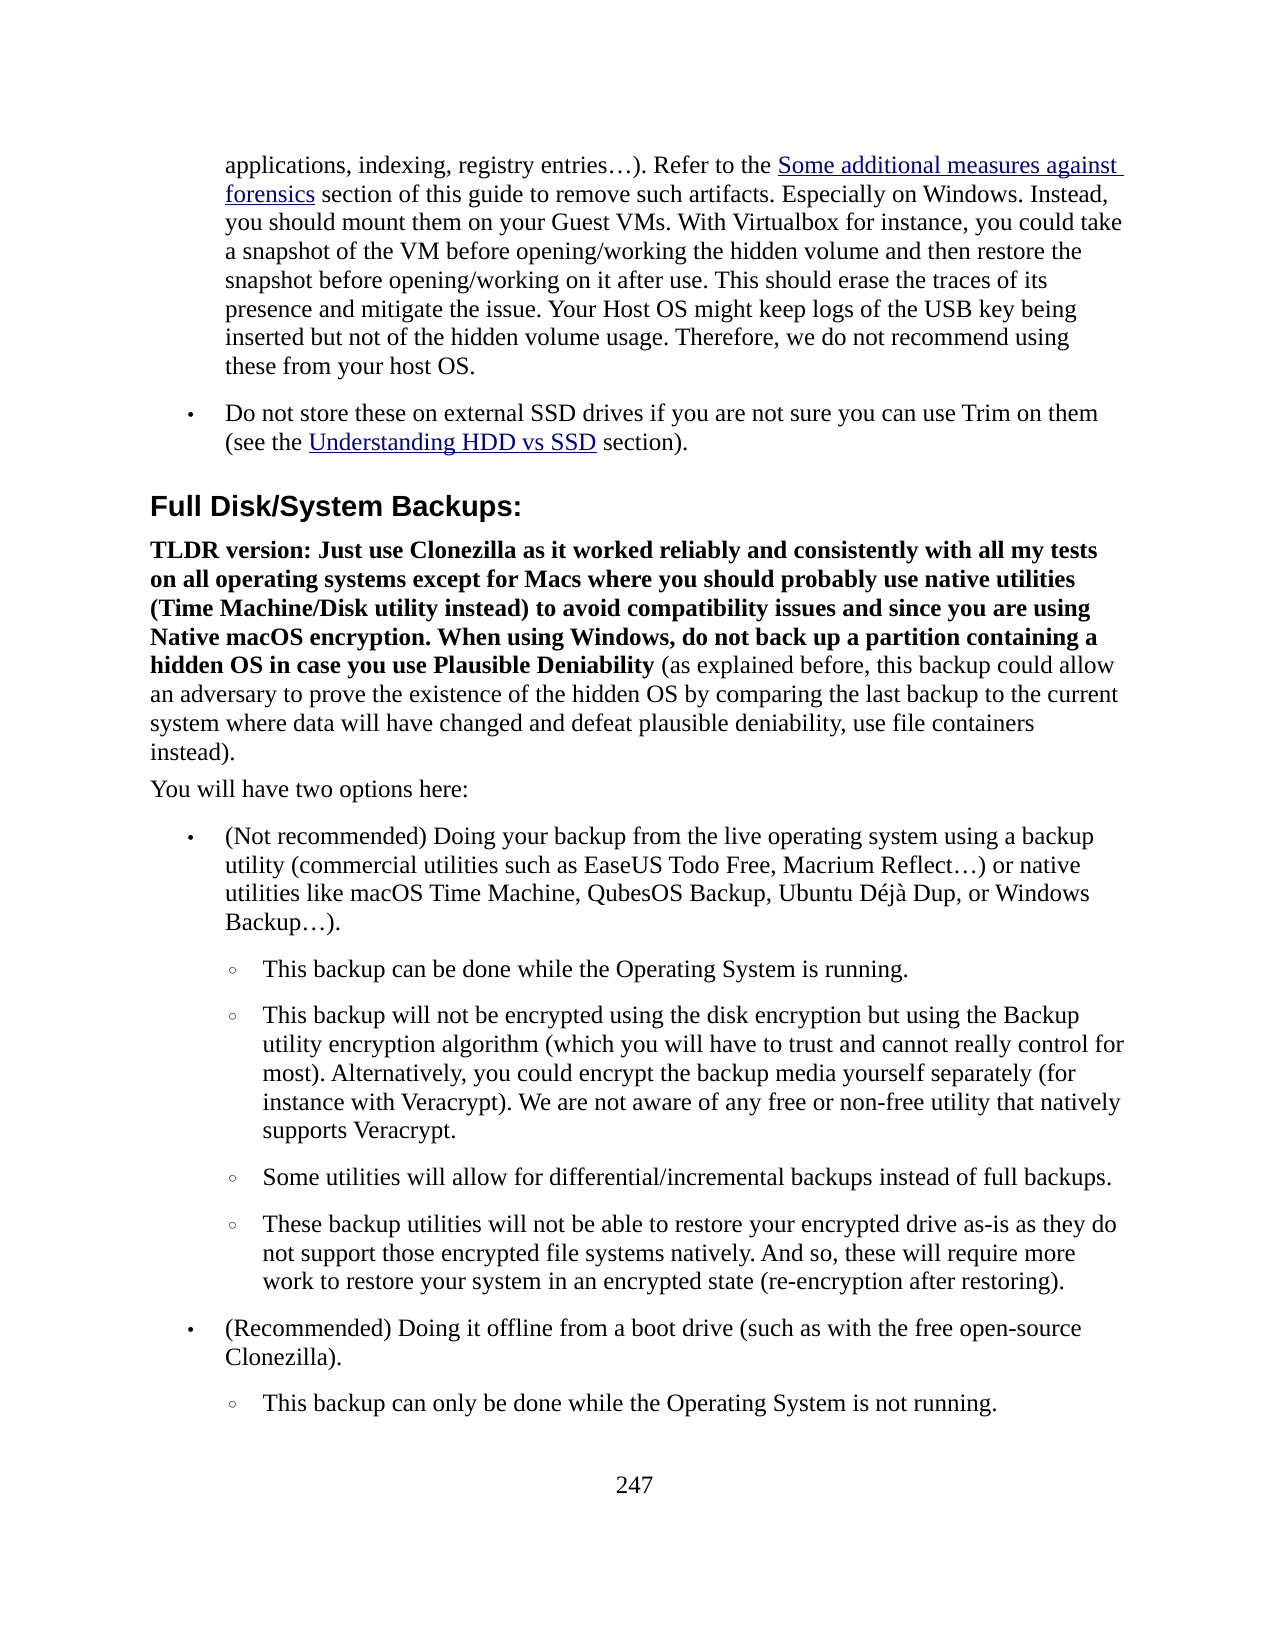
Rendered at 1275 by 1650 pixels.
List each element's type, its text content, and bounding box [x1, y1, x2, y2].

list applications, indexing, registry entries…). Refer to the Some additional measures against forensics section of this guide to remove such artifacts. Especially on Windows. Instead, you should mount them on your Guest VMs. With Virtualbox for instance, you could take a snapshot of the VM before opening/working the hidden volume and then restore the snapshot before opening/working on it after use. This should erase the traces of its presence and mitigate the issue. Your Host OS might keep logs of the USB key being inserted but not of the hidden volume usage. Therefore, we do not recommend using these from your host OS. [187, 150, 1125, 380]
list Do not store these on external SSD drives if you are not sure you can use Trim on them (see the Understanding HDD vs SSD section). [187, 398, 1125, 455]
list These backup utilities will not be able to restore your encrypted drive as-is as they do not support those encrypted file systems natively. And so, these will require more work to restore your system in an encrypted state (re-encryption after restoring). [225, 1209, 1125, 1295]
list (Not recommended) Doing your backup from the live operating system using a backup utility (commercial utilities such as EaseUS Todo Free, Macrium Reflect…) or native utilities like macOS Time Machine, QubesOS Backup, Ubuntu Déjà Dup, or Windows Backup…). [187, 821, 1125, 936]
text TLDR version: Just use Clonezilla as it worked reliably and consistently with all my tests on all operating systems except for Macs where you should probably use native utilities (Time Machine/Disk utility instead) to avoid compatibility issues and since you are using Native macOS encryption. When using Windows, do not back up a partition containing a hidden OS in case you use Plausible Deniability (as explained before, this backup could allow an adversary to prove the existence of the hidden OS by comparing the last backup to the current system where data will have changed and defeat plausible deniability, use file containers instead). [150, 535, 1125, 765]
subtitle Full Disk/System Backups: [150, 489, 1125, 523]
list (Recommended) Doing it offline from a boot drive (such as with the free open-source Clonezilla). [187, 1313, 1125, 1371]
list This backup can be done while the Operating System is running. [225, 954, 1125, 983]
list Some utilities will allow for differential/incremental backups instead of full backups. [225, 1162, 1125, 1191]
list This backup will not be encrypted using the disk encryption but using the Backup utility encryption algorithm (which you will have to trust and cannot really control for most). Alternatively, you could encrypt the backup media yourself separately (for instance with Veracrypt). We are not aware of any free or non-free utility that natively supports Veracrypt. [225, 1001, 1125, 1144]
text You will have two options here: [150, 774, 1125, 803]
list This backup can only be done while the Operating System is not running. [225, 1388, 1125, 1417]
